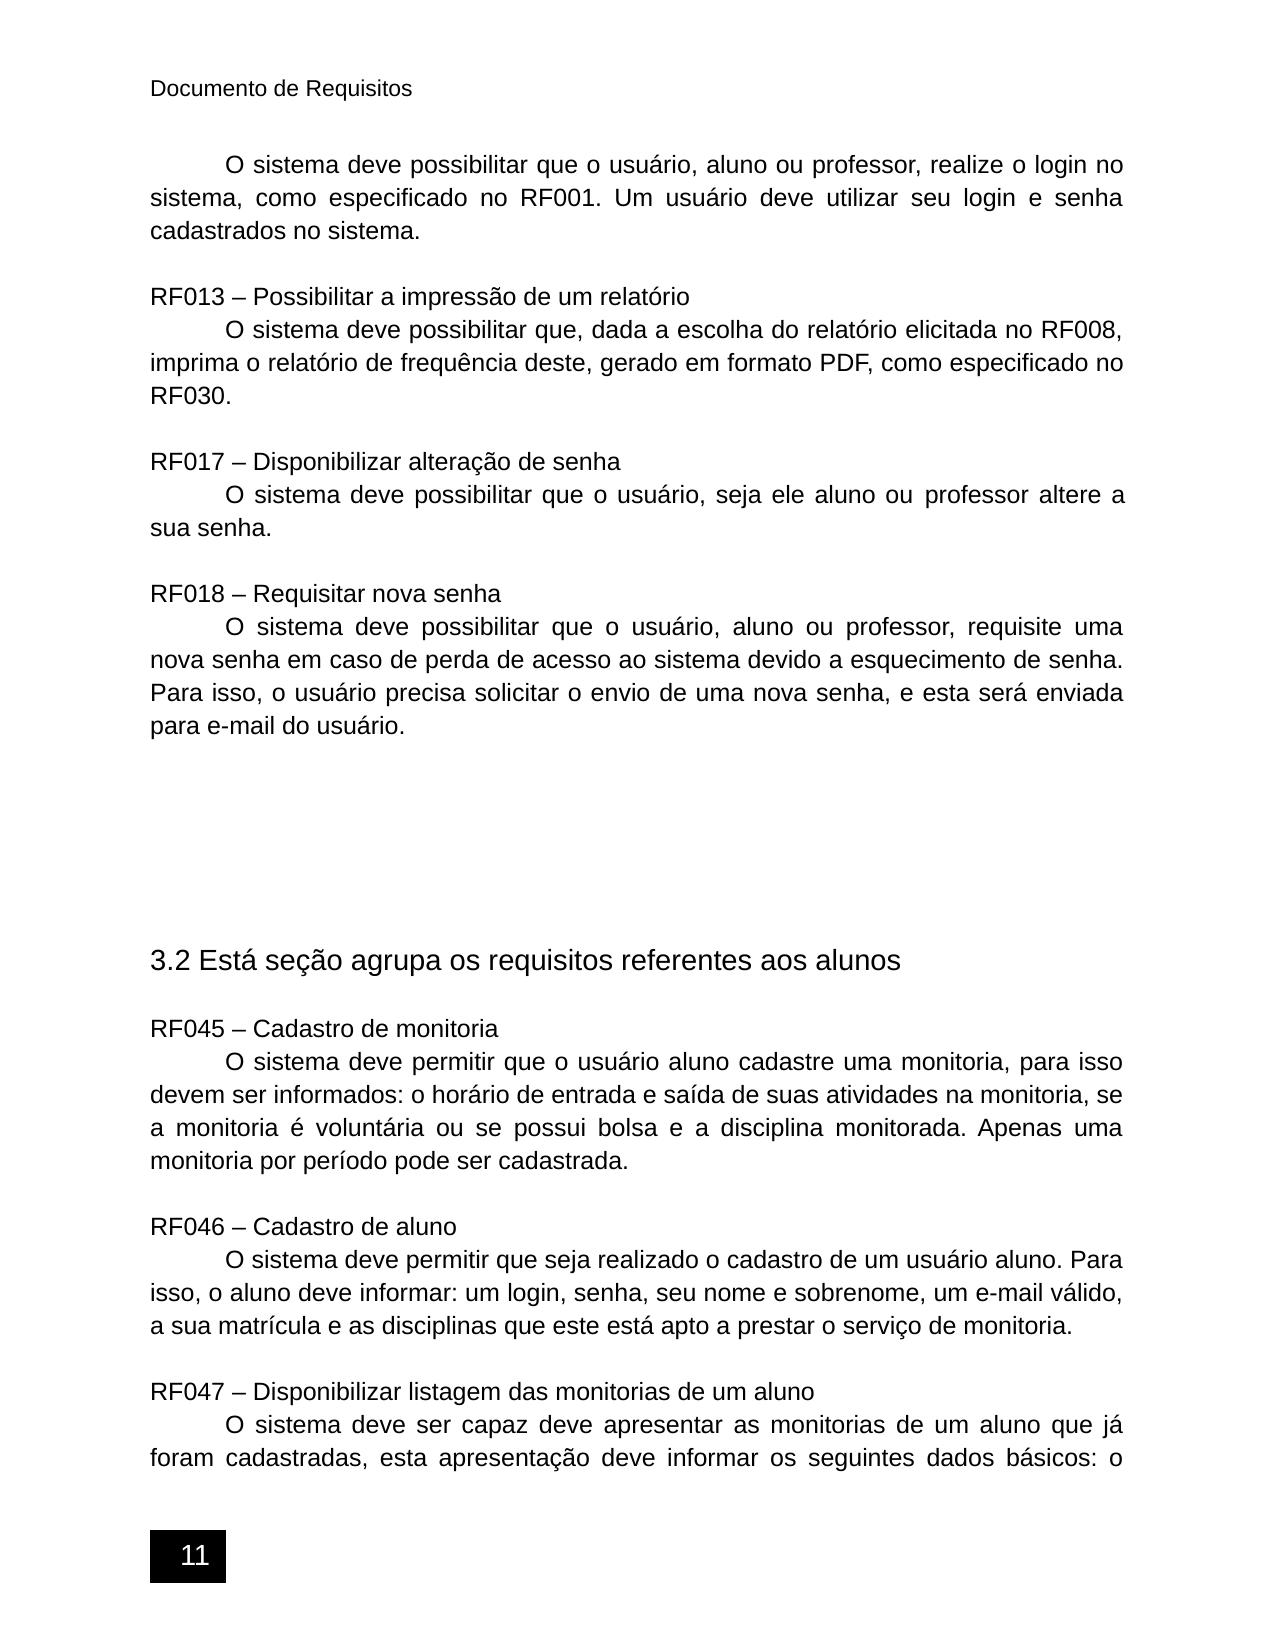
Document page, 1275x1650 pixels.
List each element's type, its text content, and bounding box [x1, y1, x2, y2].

text O sistema deve possibilitar que, dada a escolha do relatório elicitada no RF008, imprima o relatório de frequência deste, gerado em formato PDF, como especificado no RF030. [150, 315, 1125, 410]
text RF047 – Disponibilizar listagem das monitorias de um aluno [150, 1377, 1125, 1406]
text RF018 – Requisitar nova senha [150, 579, 1125, 608]
text O sistema deve permitir que seja realizado o cadastro de um usuário aluno. Para isso, o aluno deve informar: um login, senha, seu nome e sobrenome, um e-mail válido, a sua matrícula e as disciplinas que este está apto a prestar o serviço de monitoria. [150, 1245, 1125, 1340]
text O sistema deve possibilitar que o usuário, aluno ou professor, realize o login no sistema, como especificado no RF001. Um usuário deve utilizar seu login e senha cadastrados no sistema. [150, 150, 1125, 245]
text RF013 – Possibilitar a impressão de um relatório [150, 282, 1125, 311]
text RF017 – Disponibilizar alteração de senha [150, 447, 1125, 476]
text RF045 – Cadastro de monitoria [150, 1014, 1125, 1043]
text O sistema deve permitir que o usuário aluno cadastre uma monitoria, para isso devem ser informados: o horário de entrada e saída de suas atividades na monitoria, se a monitoria é voluntária ou se possui bolsa e a disciplina monitorada. Apenas uma monitoria por período pode ser cadastrada. [150, 1047, 1125, 1175]
text 3.2 Está seção agrupa os requisitos referentes aos alunos [150, 942, 1125, 976]
text O sistema deve possibilitar que o usuário, aluno ou professor, requisite uma nova senha em caso de perda de acesso ao sistema devido a esquecimento de senha. Para isso, o usuário precisa solicitar o envio de uma nova senha, e esta será enviada para e-mail do usuário. [150, 612, 1125, 740]
text O sistema deve possibilitar que o usuário, seja ele aluno ou professor altere a sua senha. [150, 480, 1125, 542]
text RF046 – Cadastro de aluno [150, 1212, 1125, 1241]
text O sistema deve ser capaz deve apresentar as monitorias de um aluno que já foram cadastradas, esta apresentação deve informar os seguintes dados básicos: o [150, 1410, 1125, 1472]
